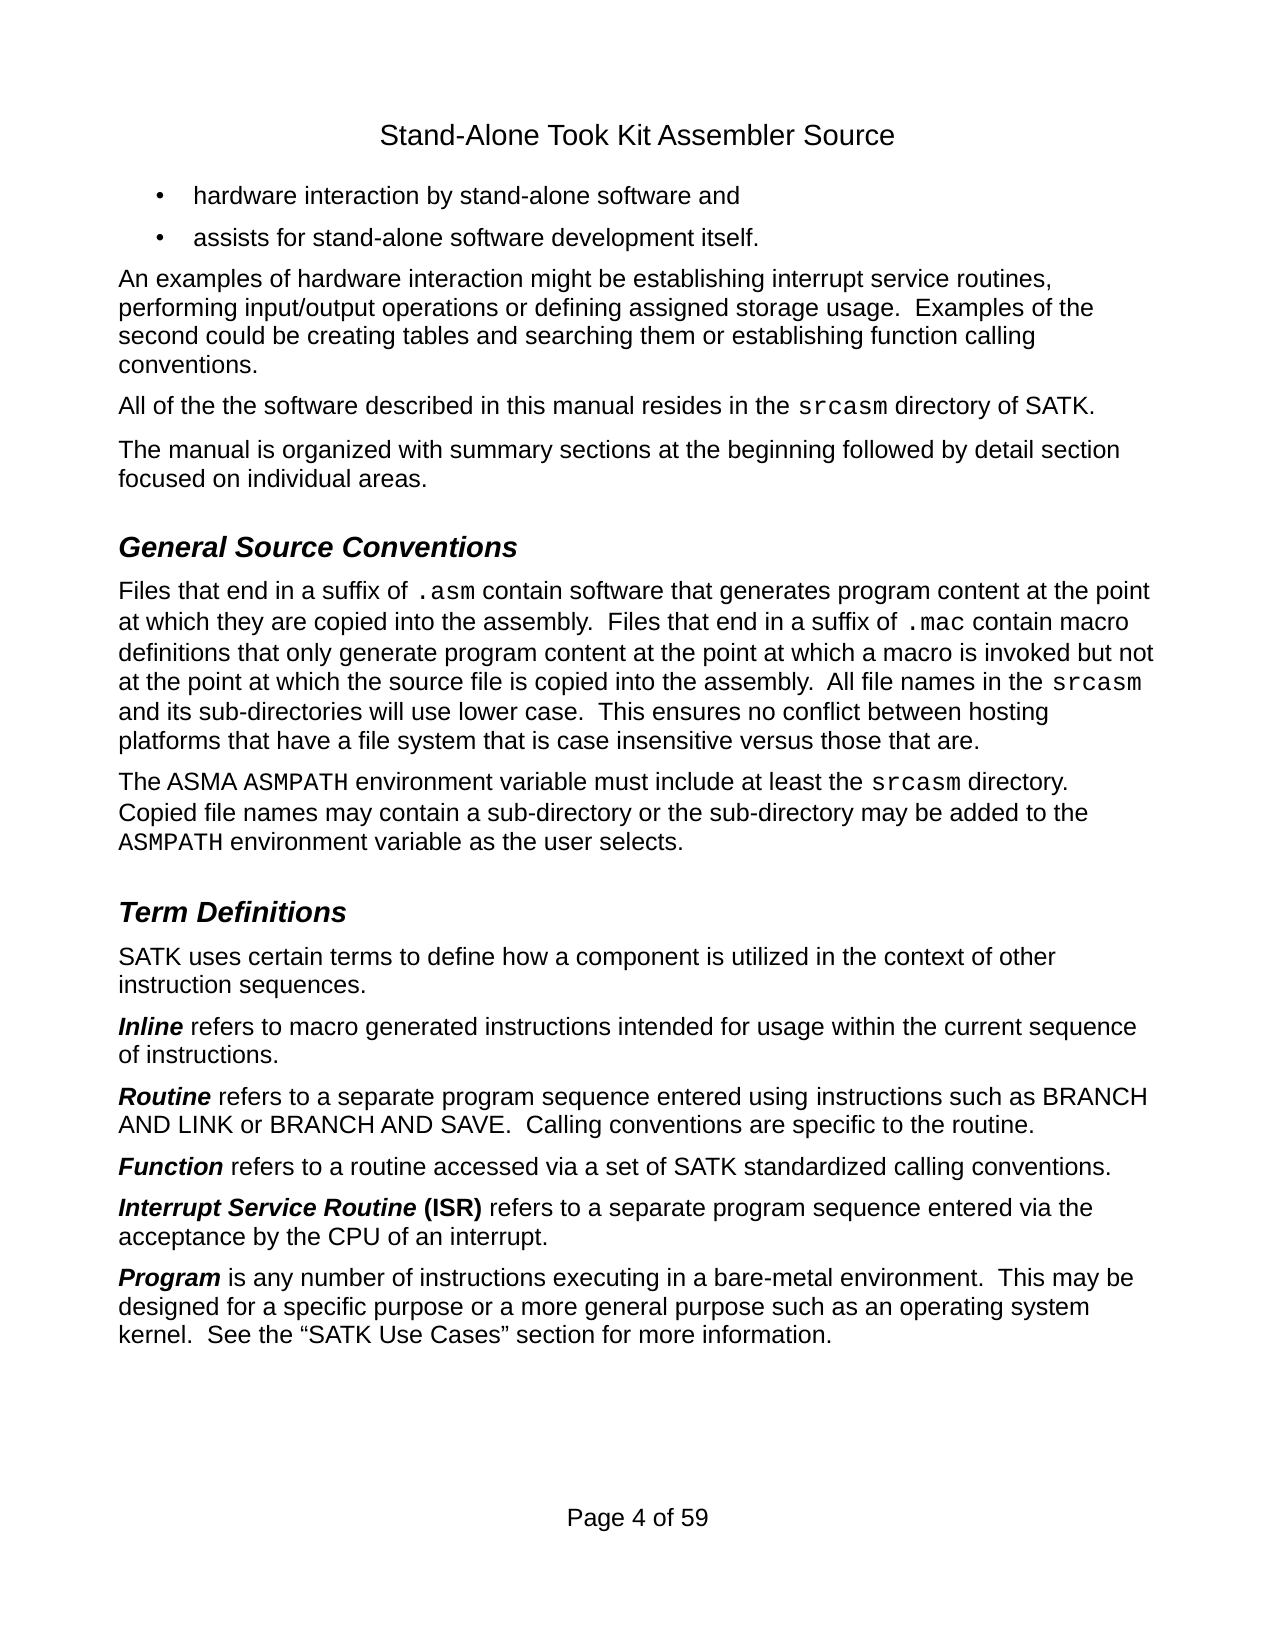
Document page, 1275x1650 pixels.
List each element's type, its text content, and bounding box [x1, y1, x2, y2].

subtitle Term Definitions [118, 896, 1157, 929]
text The manual is organized with summary sections at the beginning followed by detail section focused on individual areas. [118, 435, 1157, 492]
text Program is any number of instructions executing in a bare-metal environment. This may be designed for a specific purpose or a more general purpose such as an operating system kernel. See the “SATK Use Cases” section for more information. [118, 1263, 1157, 1349]
text Function refers to a routine accessed via a set of SATK standardized calling conventions. [118, 1152, 1157, 1180]
text Interrupt Service Routine (ISR) refers to a separate program sequence entered via the acceptance by the CPU of an interrupt. [118, 1193, 1157, 1250]
subtitle General Source Conventions [118, 530, 1157, 563]
text An examples of hardware interaction might be establishing interrupt service routines, performing input/output operations or defining assigned storage usage. Examples of the second could be creating tables and searching them or establishing function calling conventions. [118, 264, 1157, 379]
text The ASMA ASMPATH environment variable must include at least the srcasm directory. Copied file names may contain a sub-directory or the sub-directory may be added to the ASMPATH environment variable as the user selects. [118, 767, 1157, 858]
text Routine refers to a separate program sequence entered using instructions such as BRANCH AND LINK or BRANCH AND SAVE. Calling conventions are specific to the routine. [118, 1082, 1157, 1139]
list assists for stand-alone software development itself. [156, 222, 1157, 251]
text All of the the software described in this manual resides in the srcasm directory of SATK. [118, 391, 1157, 422]
text Files that end in a suffix of .asm contain software that generates program content at the point at which they are copied into the assembly. Files that end in a suffix of .mac contain macro definitions that only generate program content at the point at which a macro is invoked but not at the point at which the source file is copied into the assembly. All file names in the srcasm and its sub-directories will use lower case. This ensures no conflict between hosting platforms that have a file system that is case insensitive versus those that are. [118, 576, 1157, 755]
list hardware interaction by stand-alone software and [156, 181, 1157, 210]
text SATK uses certain terms to define how a component is utilized in the context of other instruction sequences. [118, 942, 1157, 999]
text Inline refers to macro generated instructions intended for usage within the current sequence of instructions. [118, 1012, 1157, 1069]
